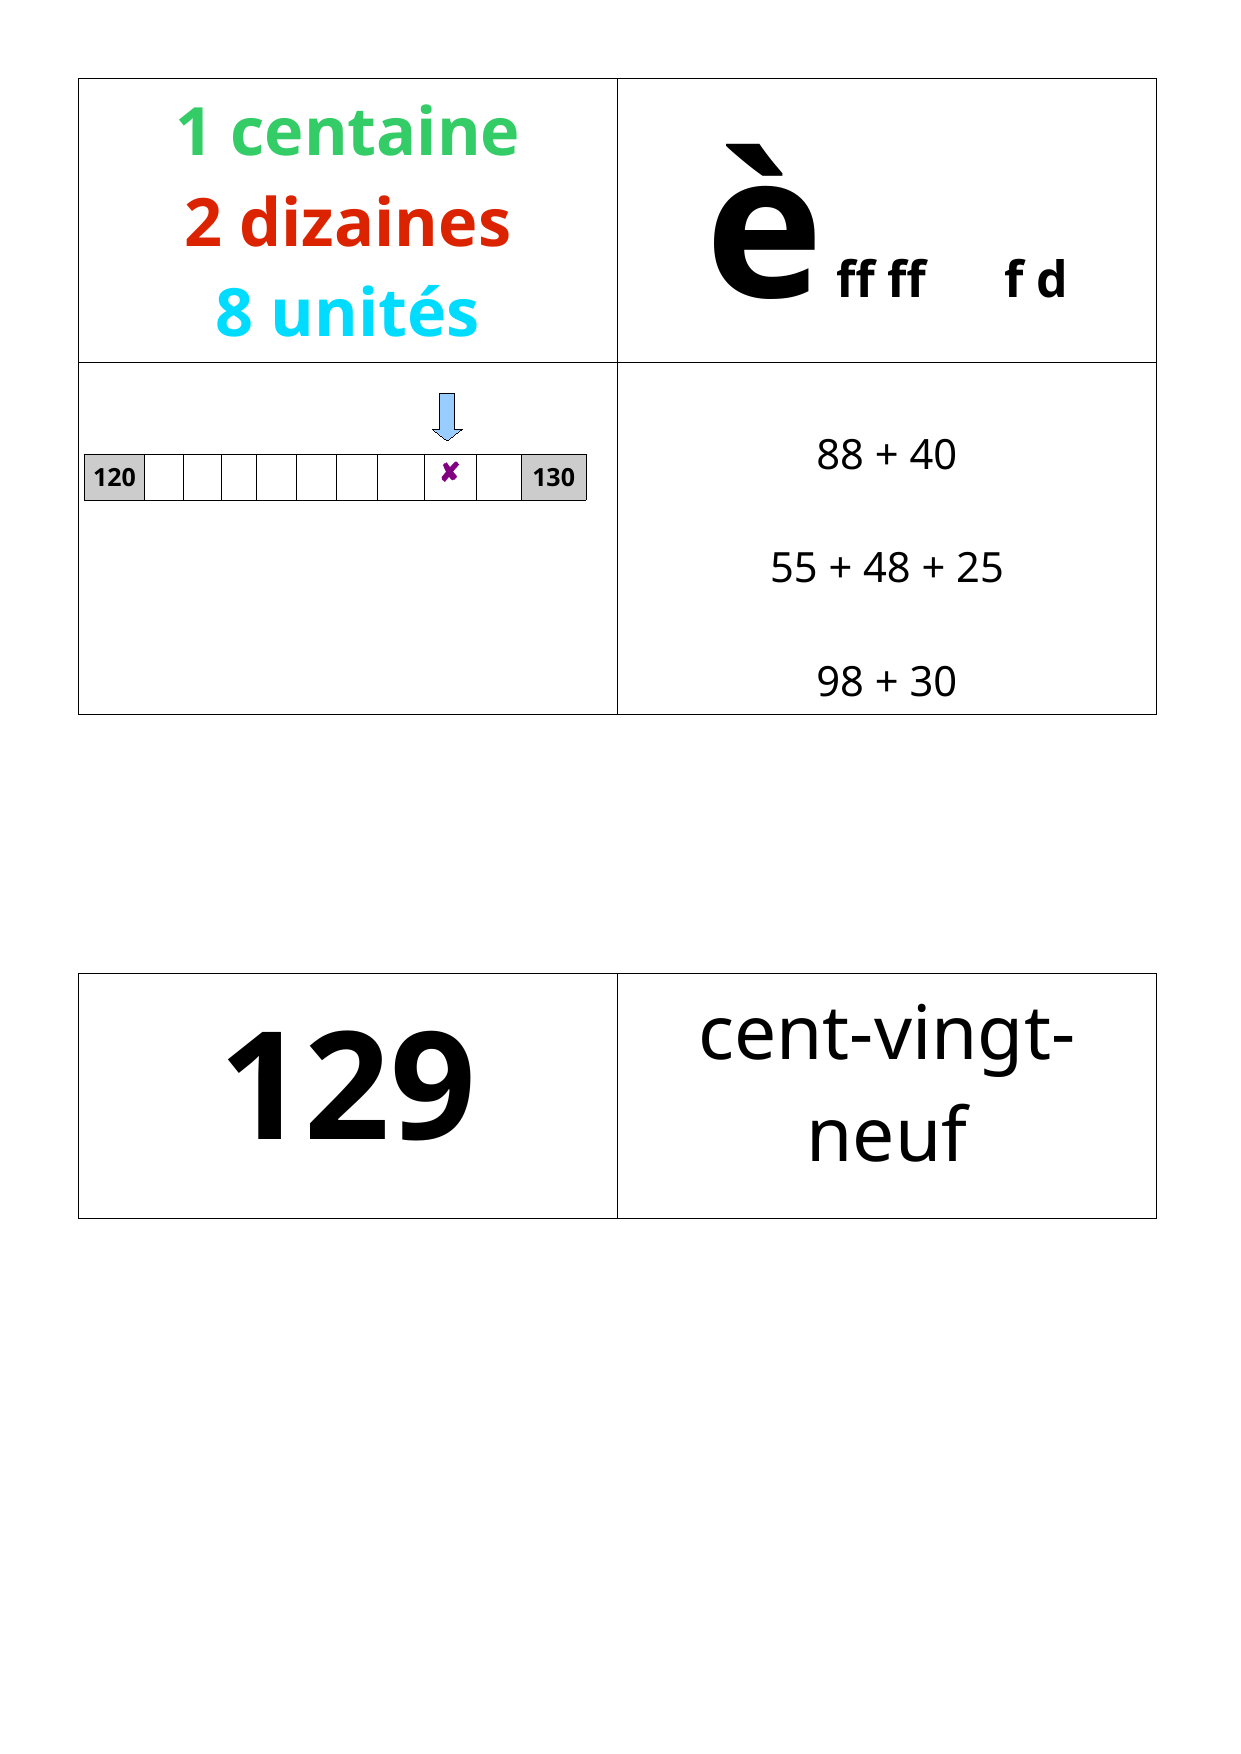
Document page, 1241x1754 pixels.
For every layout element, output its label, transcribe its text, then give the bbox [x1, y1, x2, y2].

table_header [145, 455, 183, 500]
table_header  [425, 455, 476, 500]
table_header [257, 455, 296, 500]
table_cell 1 centaine 2 dizaines 8 unités [79, 79, 617, 362]
table_header 129 [79, 974, 617, 1218]
table_header [477, 455, 521, 500]
table_cell [79, 363, 617, 714]
table_header 130 [522, 455, 586, 500]
table_cell è ff ff f d [618, 79, 1156, 362]
table_header cent-vingt-neuf [618, 974, 1156, 1218]
table_header [222, 455, 256, 500]
table_cell 88 + 40 55 + 48 + 25 98 + 30 [618, 363, 1156, 714]
table_header [297, 455, 336, 500]
table_header [184, 455, 221, 500]
table_header 120 [85, 455, 144, 500]
table_header [337, 455, 377, 500]
table_header [378, 455, 424, 500]
